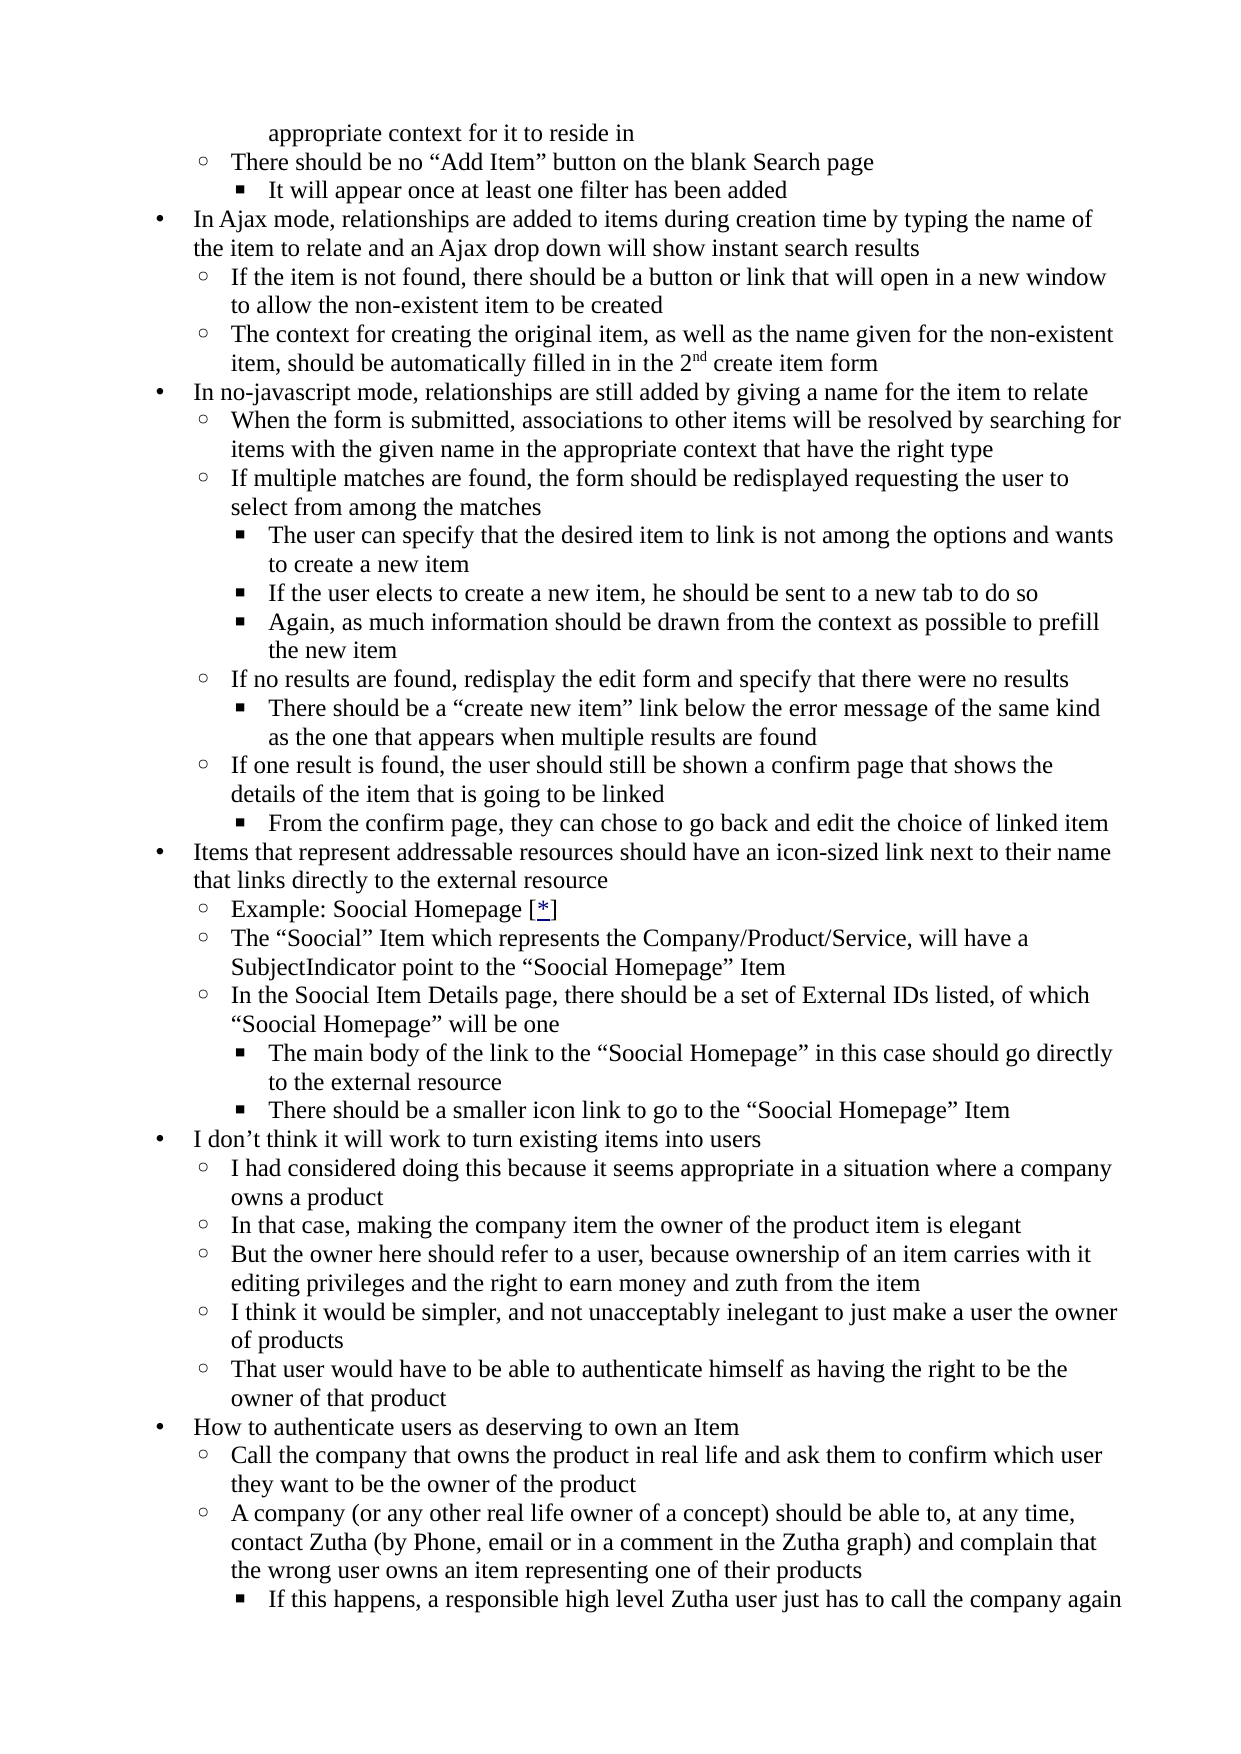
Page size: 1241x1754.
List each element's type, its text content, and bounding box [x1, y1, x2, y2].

list If the user elects to create a new item, he should be sent to a new tab to do so [231, 578, 1122, 607]
list I think it would be simpler, and not unacceptably inelegant to just make a user the owner of products [193, 1297, 1122, 1354]
list In no-javascript mode, relationships are still added by giving a name for the item to relate [156, 377, 1122, 406]
list The context for creating the original item, as well as the name given for the non-existent item, should be automatically filled in in the 2nd create item form [193, 319, 1122, 377]
list If this happens, a responsible high level Zutha user just has to call the company again [231, 1584, 1122, 1613]
list Again, as much information should be drawn from the context as possible to prefill the new item [231, 607, 1122, 664]
list Example: Soocial Homepage [*] [193, 894, 1122, 923]
list That user would have to be able to authenticate himself as having the right to be the owner of that product [193, 1354, 1122, 1412]
list There should be a “create new item” link below the error message of the same kind as the one that appears when multiple results are found [231, 693, 1122, 751]
list How to authenticate users as deserving to own an Item [156, 1412, 1122, 1441]
list If no results are found, redisplay the edit form and specify that there were no results [193, 664, 1122, 693]
list If multiple matches are found, the form should be redisplayed requesting the user to select from among the matches [193, 463, 1122, 521]
list I had considered doing this because it seems appropriate in a situation where a company owns a product [193, 1153, 1122, 1211]
list If one result is found, the user should still be shown a confirm page that shows the details of the item that is going to be linked [193, 751, 1122, 808]
list In the Soocial Item Details page, there should be a set of External IDs listed, of which “Soocial Homepage” will be one [193, 981, 1122, 1038]
list It will appear once at least one filter has been added [231, 176, 1122, 204]
list A company (or any other real life owner of a concept) should be able to, at any time, contact Zutha (by Phone, email or in a comment in the Zutha graph) and complain that the wrong user owns an item representing one of their products [193, 1498, 1122, 1584]
list There should be a smaller icon link to go to the “Soocial Homepage” Item [231, 1096, 1122, 1124]
list The “Soocial” Item which represents the Company/Product/Service, will have a SubjectIndicator point to the “Soocial Homepage” Item [193, 923, 1122, 981]
list From the confirm page, they can chose to go back and edit the choice of linked item [231, 808, 1122, 837]
list The main body of the link to the “Soocial Homepage” in this case should go directly to the external resource [231, 1038, 1122, 1096]
list Items that represent addressable resources should have an icon-sized link next to their name that links directly to the external resource [156, 837, 1122, 894]
list I don’t think it will work to turn existing items into users [156, 1124, 1122, 1153]
list If the item is not found, there should be a button or link that will open in a new window to allow the non-existent item to be created [193, 262, 1122, 319]
list appropriate context for it to reside in [231, 118, 1122, 147]
list The user can specify that the desired item to link is not among the options and wants to create a new item [231, 521, 1122, 578]
list When the form is submitted, associations to other items will be resolved by searching for items with the given name in the appropriate context that have the right type [193, 406, 1122, 463]
list In that case, making the company item the owner of the product item is elegant [193, 1211, 1122, 1239]
list But the owner here should refer to a user, because ownership of an item carries with it editing privileges and the right to earn money and zuth from the item [193, 1239, 1122, 1297]
list Call the company that owns the product in real life and ask them to confirm which user they want to be the owner of the product [193, 1441, 1122, 1498]
list There should be no “Add Item” button on the blank Search page [193, 147, 1122, 176]
list In Ajax mode, relationships are added to items during creation time by typing the name of the item to relate and an Ajax drop down will show instant search results [156, 204, 1122, 262]
